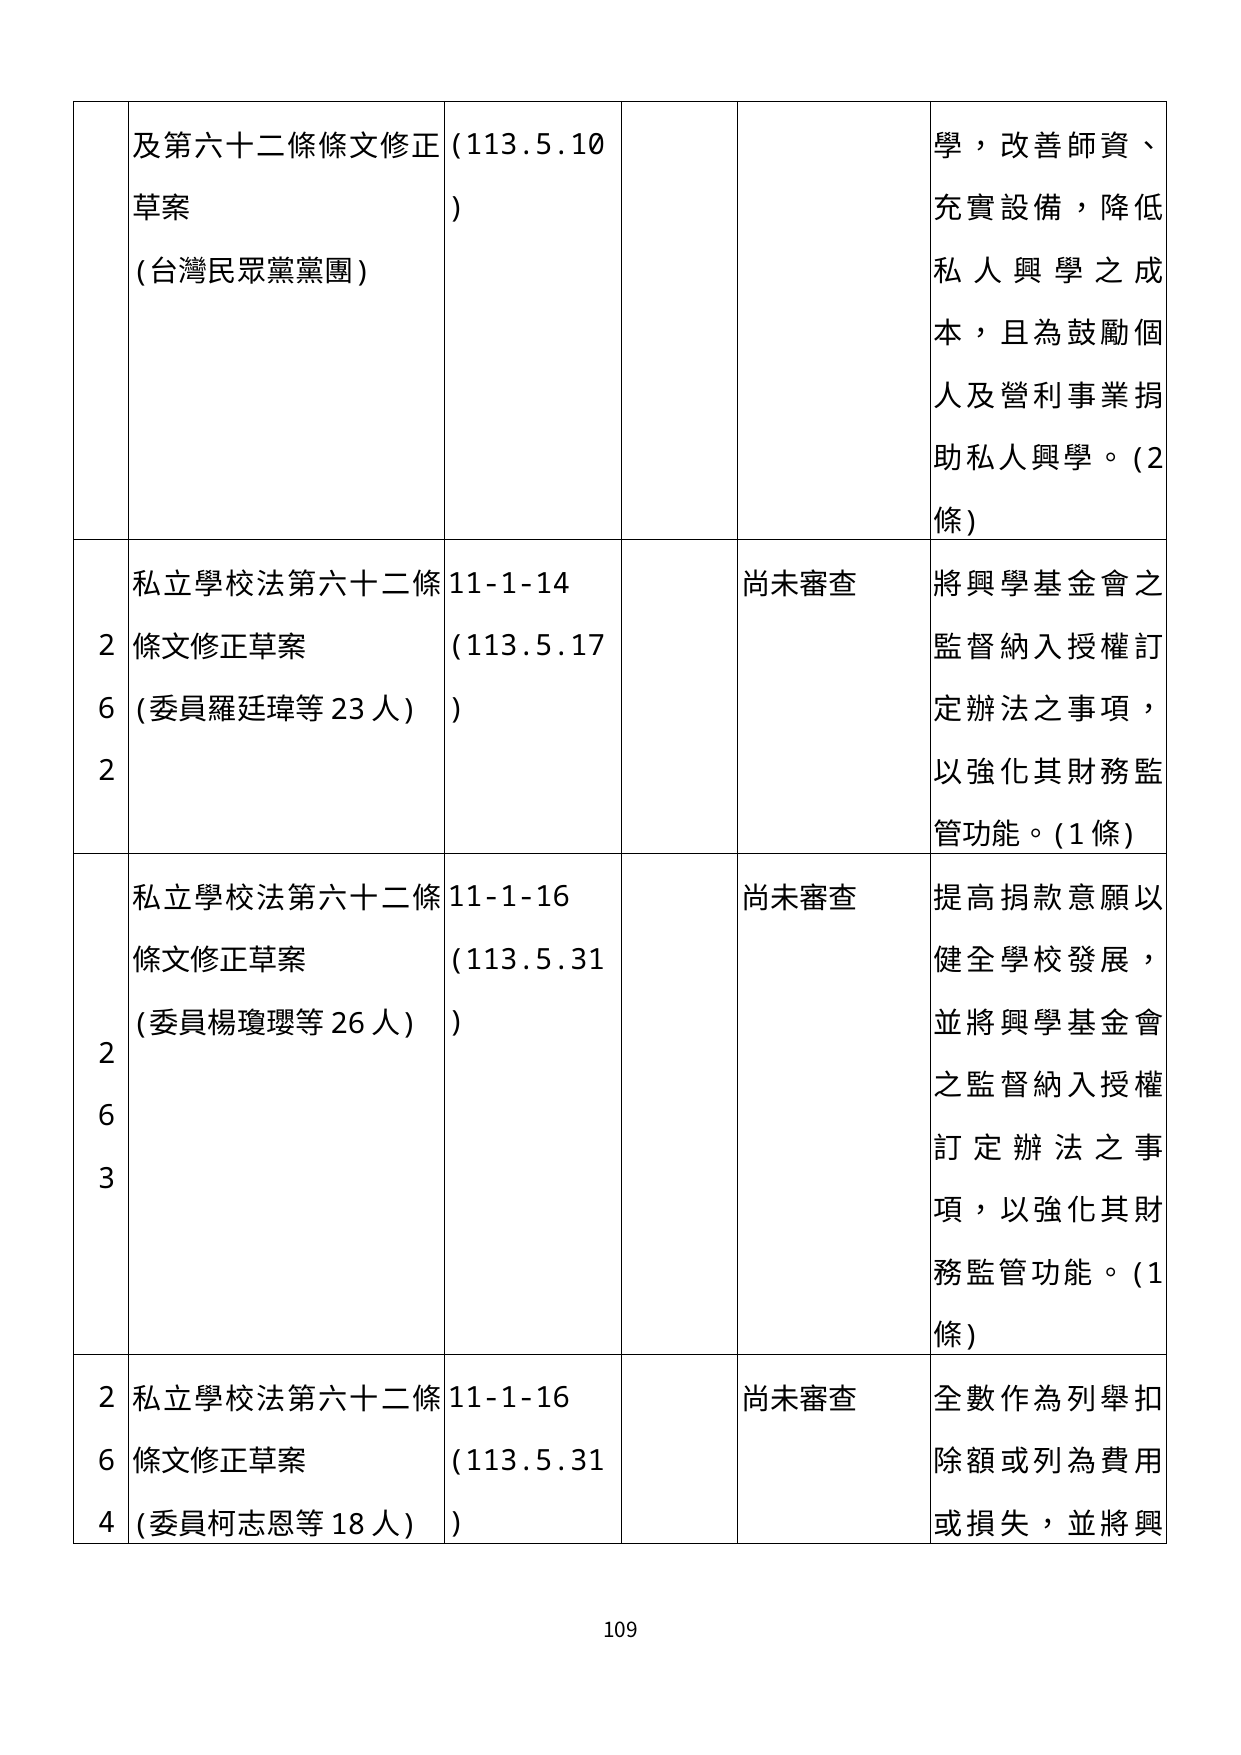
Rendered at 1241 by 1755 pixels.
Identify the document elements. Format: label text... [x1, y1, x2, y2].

table_cell [74, 540, 128, 853]
table_cell 及第六十二條條文修正草案 (台灣民眾黨黨團) [129, 102, 444, 539]
table_cell 11-1-14 (113.5.17) [445, 540, 621, 853]
table_cell (113.5.10) [445, 102, 621, 539]
table_cell 全數作為列舉扣除額或列為費用或損失，並將興 [931, 1355, 1166, 1542]
table_cell 尚未審查 [738, 1355, 930, 1542]
table_cell 11-1-16 (113.5.31) [445, 854, 621, 1354]
table_cell 11-1-16 (113.5.31) [445, 1355, 621, 1542]
table_cell [74, 1355, 128, 1542]
table_cell [738, 102, 930, 539]
table_cell 私立學校法第六十二條條文修正草案 (委員楊瓊瓔等26人) [129, 854, 444, 1354]
table_cell 提高捐款意願以健全學校發展，並將興學基金會之監督納入授權訂定辦法之事項，以強化其財務監管功能。(1條) [931, 854, 1166, 1354]
table_cell 學，改善師資、充實設備，降低私人興學之成本，且為鼓勵個人及營利事業捐助私人興學。(2條) [931, 102, 1166, 539]
table_cell [622, 102, 737, 539]
table_cell 尚未審查 [738, 540, 930, 853]
table_cell 私立學校法第六十二條條文修正草案 (委員柯志恩等18人) [129, 1355, 444, 1542]
table_cell 私立學校法第六十二條條文修正草案 (委員羅廷瑋等23人) [129, 540, 444, 853]
table_cell [74, 854, 128, 1354]
table_cell 尚未審查 [738, 854, 930, 1354]
table_cell [622, 1355, 737, 1542]
table_cell [622, 854, 737, 1354]
table_cell 將興學基金會之監督納入授權訂定辦法之事項，以強化其財務監管功能。(1條) [931, 540, 1166, 853]
table_cell [622, 540, 737, 853]
table_cell [74, 102, 128, 539]
